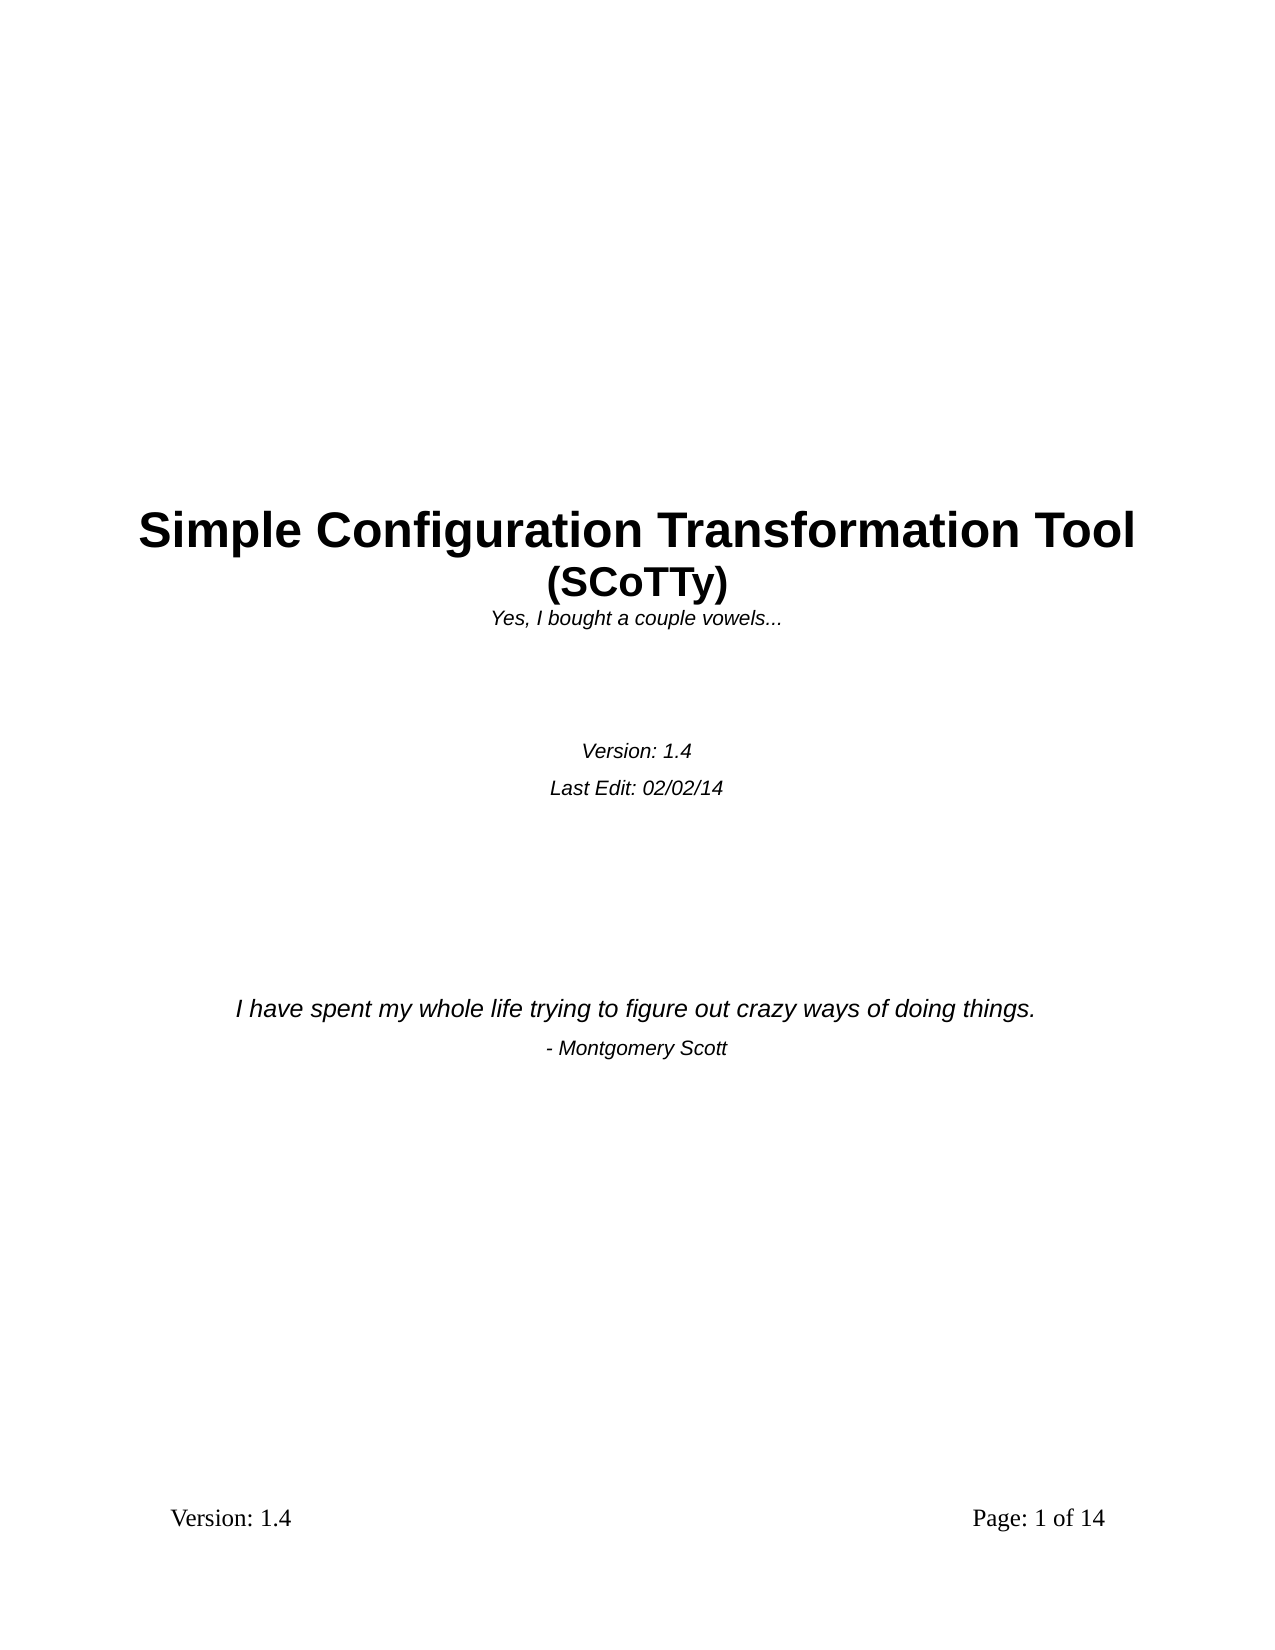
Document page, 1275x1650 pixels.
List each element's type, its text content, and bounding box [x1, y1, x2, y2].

text Simple Configuration Transformation Tool [118, 500, 1157, 558]
text Version: 1.4 [118, 739, 1157, 763]
text (SCoTTy) [118, 558, 1157, 606]
text Yes, I bought a couple vowels... [118, 606, 1157, 629]
text - Montgomery Scott [118, 1035, 1157, 1059]
text I have spent my whole life trying to figure out crazy ways of doing things. [118, 994, 1157, 1023]
text Last Edit: 02/02/14 [118, 775, 1157, 799]
